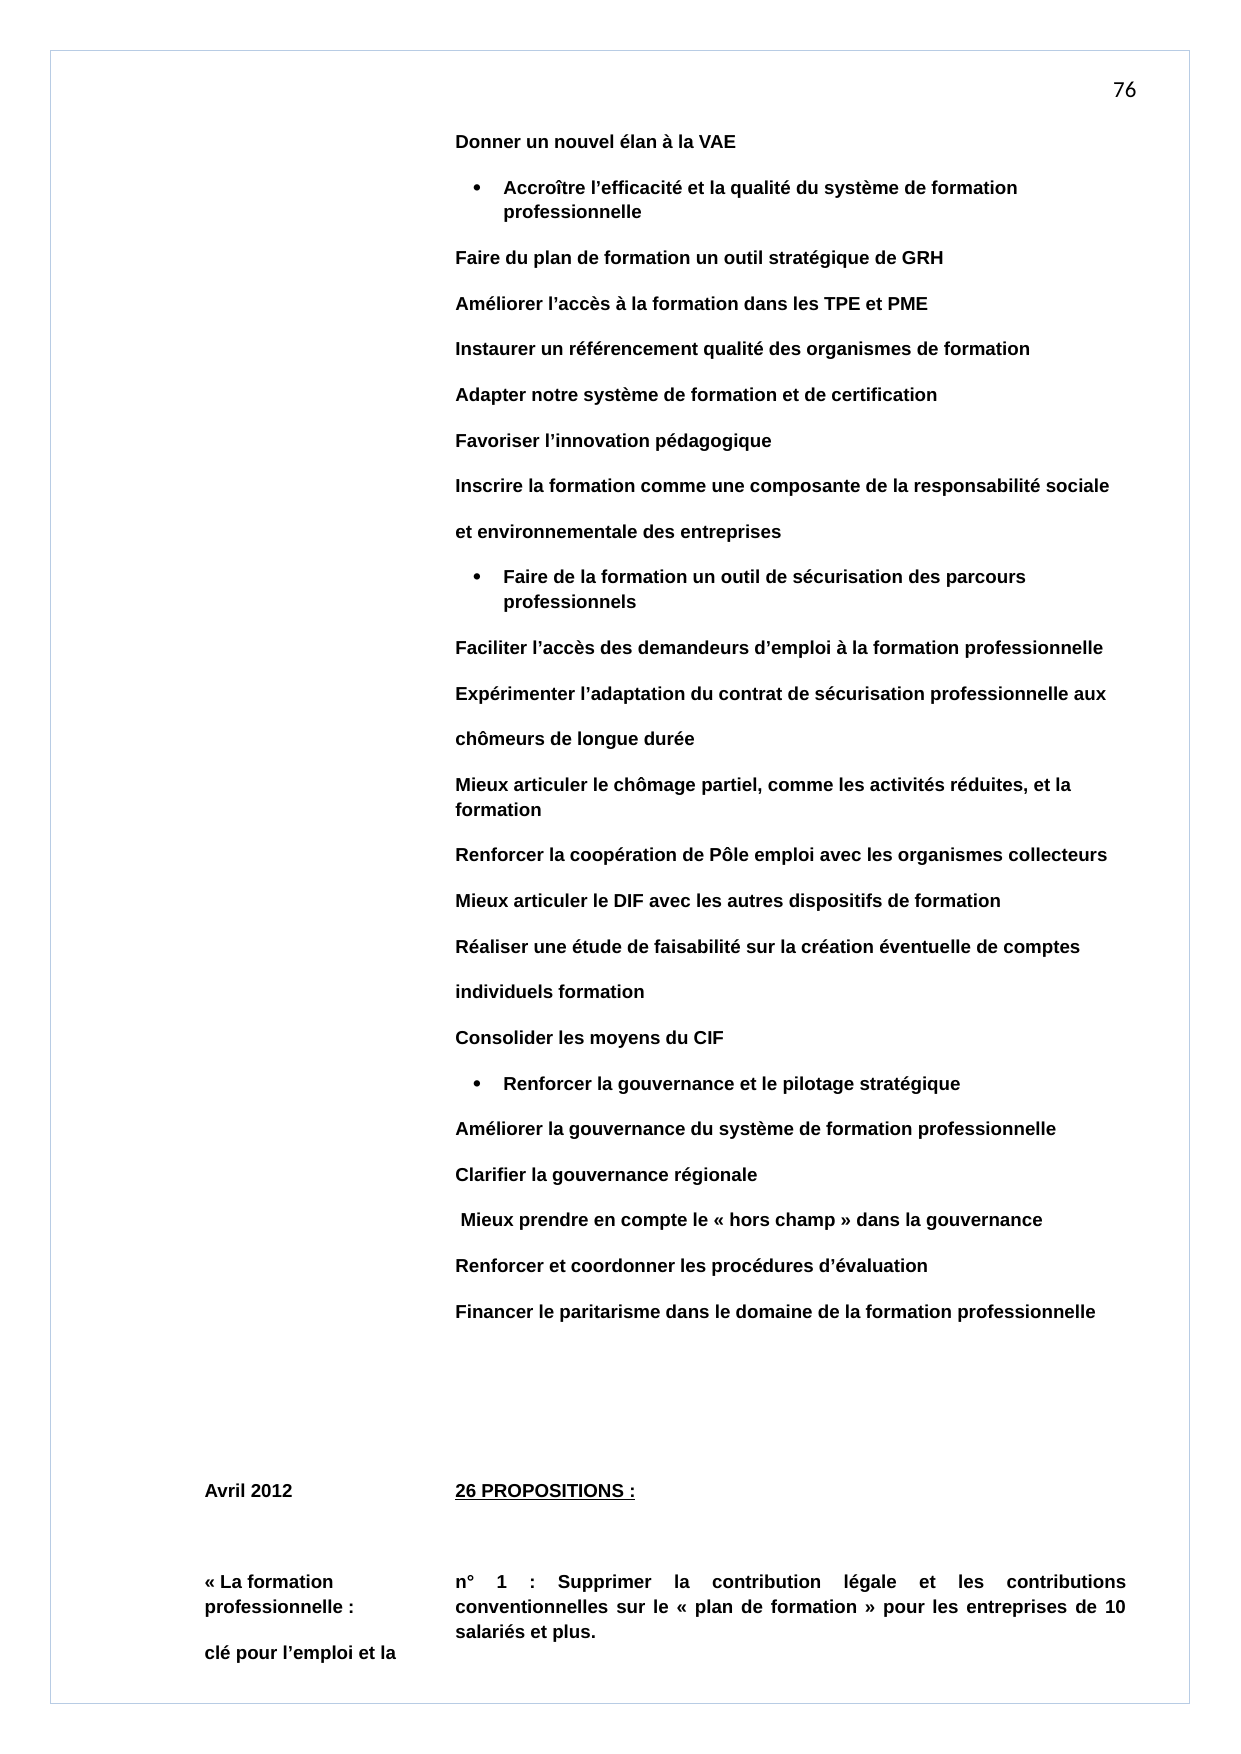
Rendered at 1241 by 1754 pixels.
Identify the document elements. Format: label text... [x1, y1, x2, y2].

table_cell 26 PROPOSITIONS : n° 1 : Supprimer la contribution légale et les contributions conventionnelles sur le « plan de formation » pour les entreprises de 10 salariés et plus. [444, 1389, 1138, 1663]
table_cell Donner un nouvel élan à la VAE Accroître l’efficacité et la qualité du système de formation professionnelle Faire du plan de formation un outil stratégique de GRH Améliorer l’accès à la formation dans les TPE et PME Instaurer un référencement qualité des organismes de formation Adapter notre système de formation et de certification Favoriser l’innovation pédagogique Inscrire la formation comme une composante de la responsabilité sociale et environnementale des entreprises Faire de la formation un outil de sécurisation des parcours professionnels Faciliter l’accès des demandeurs d’emploi à la formation professionnelle Expérimenter l’adaptation du contrat de sécurisation professionnelle aux chômeurs de longue durée Mieux articuler le chômage partiel, comme les activités réduites, et la formation Renforcer la coopération de Pôle emploi avec les organismes collecteurs Mieux articuler le DIF avec les autres dispositifs de formation Réaliser une étude de faisabilité sur la création éventuelle de comptes individuels formation Consolider les moyens du CIF Renforcer la gouvernance et le pilotage stratégique Améliorer la gouvernance du système de formation professionnelle Clarifier la gouvernance régionale Mieux prendre en compte le « hors champ » dans la gouvernance Renforcer et coordonner les procédures d’évaluation Financer le paritarisme dans le domaine de la formation professionnelle [444, 131, 1138, 1388]
table_cell [193, 131, 444, 1388]
table_cell Avril 2012 « La formation professionnelle : clé pour l’emploi et la [193, 1389, 444, 1663]
